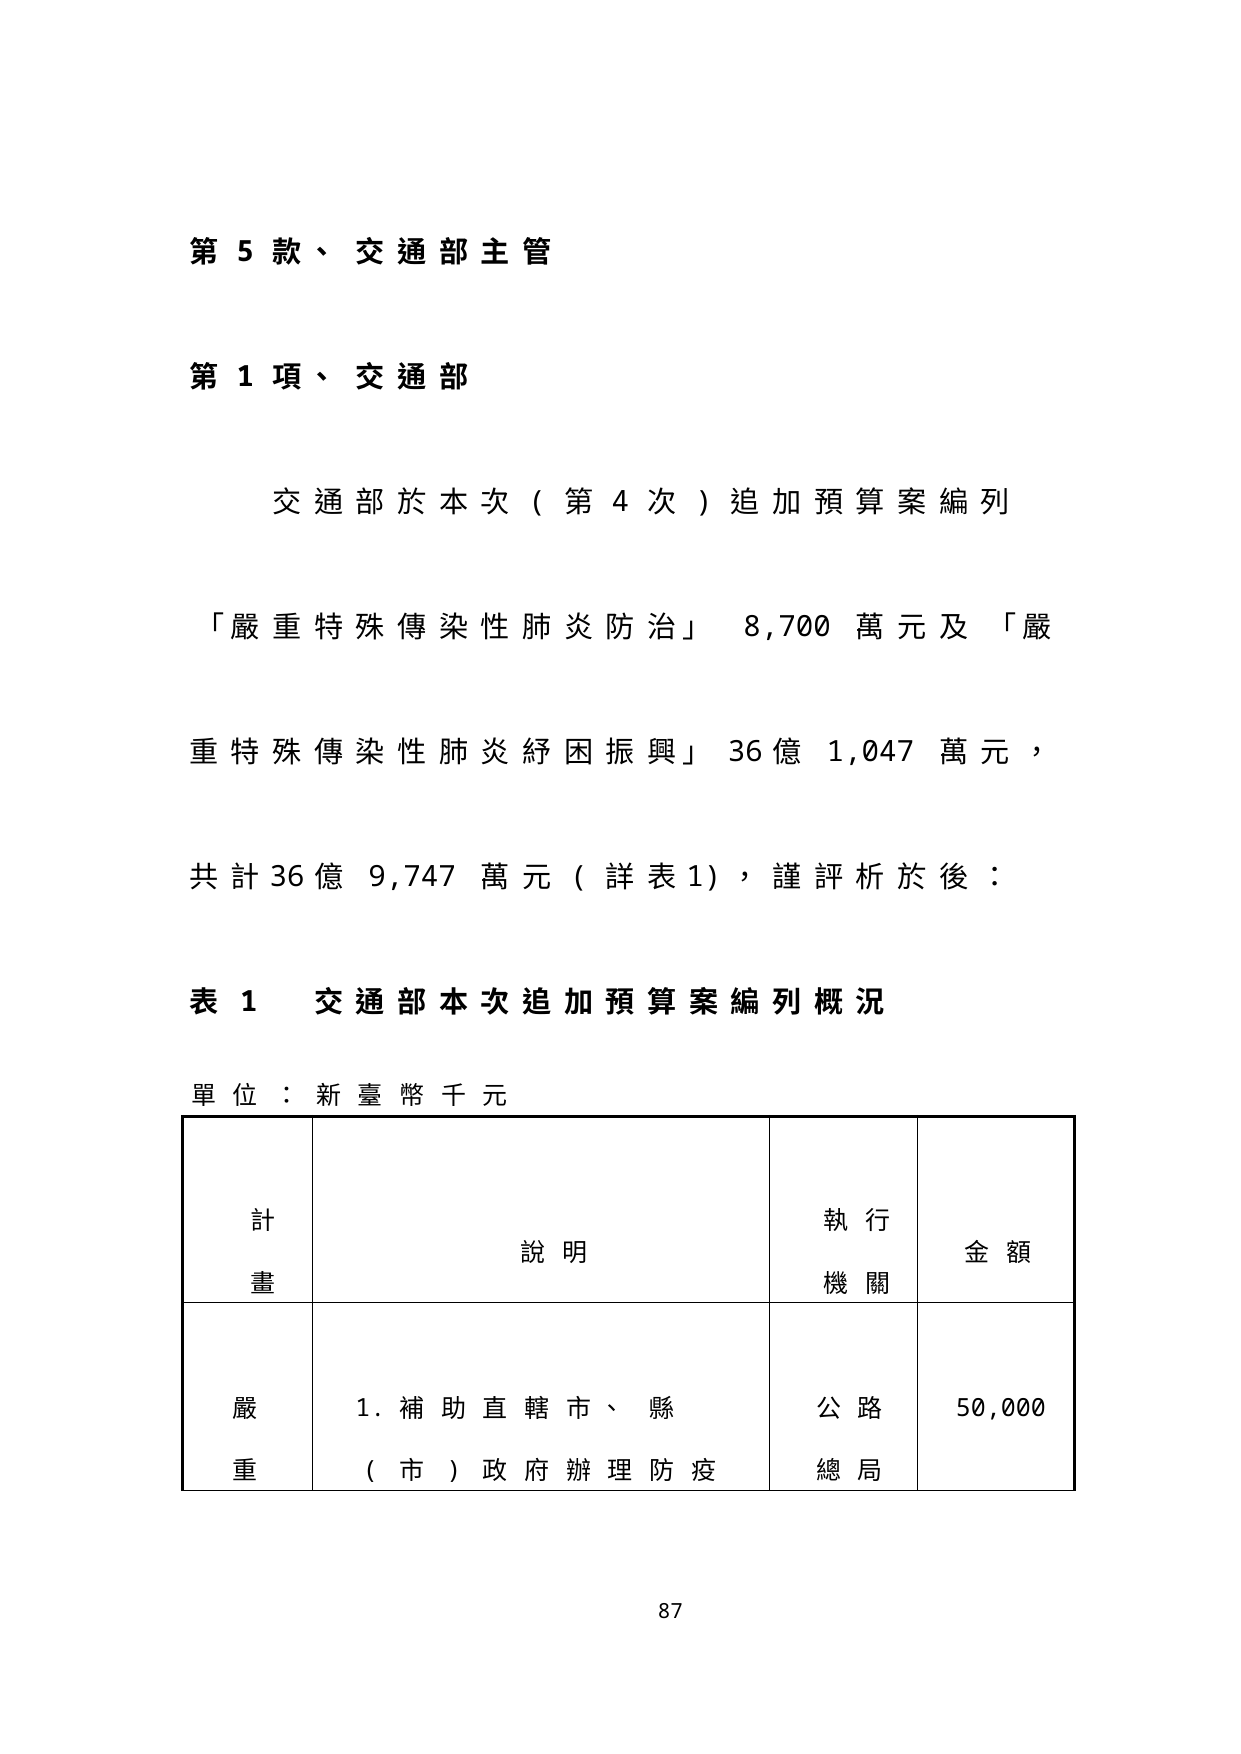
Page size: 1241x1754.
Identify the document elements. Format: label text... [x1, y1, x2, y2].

text 第1項、交通部 [183, 302, 1058, 427]
text 第5款、交通部主管 [183, 177, 1058, 302]
table_header 說明 [313, 1118, 769, 1302]
table_cell 公路總局 [770, 1303, 917, 1490]
text 交通部於本次(第4次)追加預算案編列「嚴重特殊傳染性肺炎防治」8,700萬元及「嚴重特殊傳染性肺炎紓困振興」36億1,047萬元，共計36億9,747萬元(詳表1)，謹評析於後： [183, 427, 1058, 927]
table_cell 嚴重 [184, 1303, 312, 1490]
table_header 金額 [918, 1118, 1073, 1302]
text 表1 交通部本次追加預算案編列概況 單位：新臺幣千元 [173, 927, 1058, 1115]
table_cell 1.補助直轄市、縣(市)政府辦理防疫 [313, 1303, 769, 1490]
table_header 計畫 [184, 1118, 312, 1302]
table_header 執行機關 [770, 1118, 917, 1302]
table_cell 50,000 [918, 1303, 1073, 1490]
